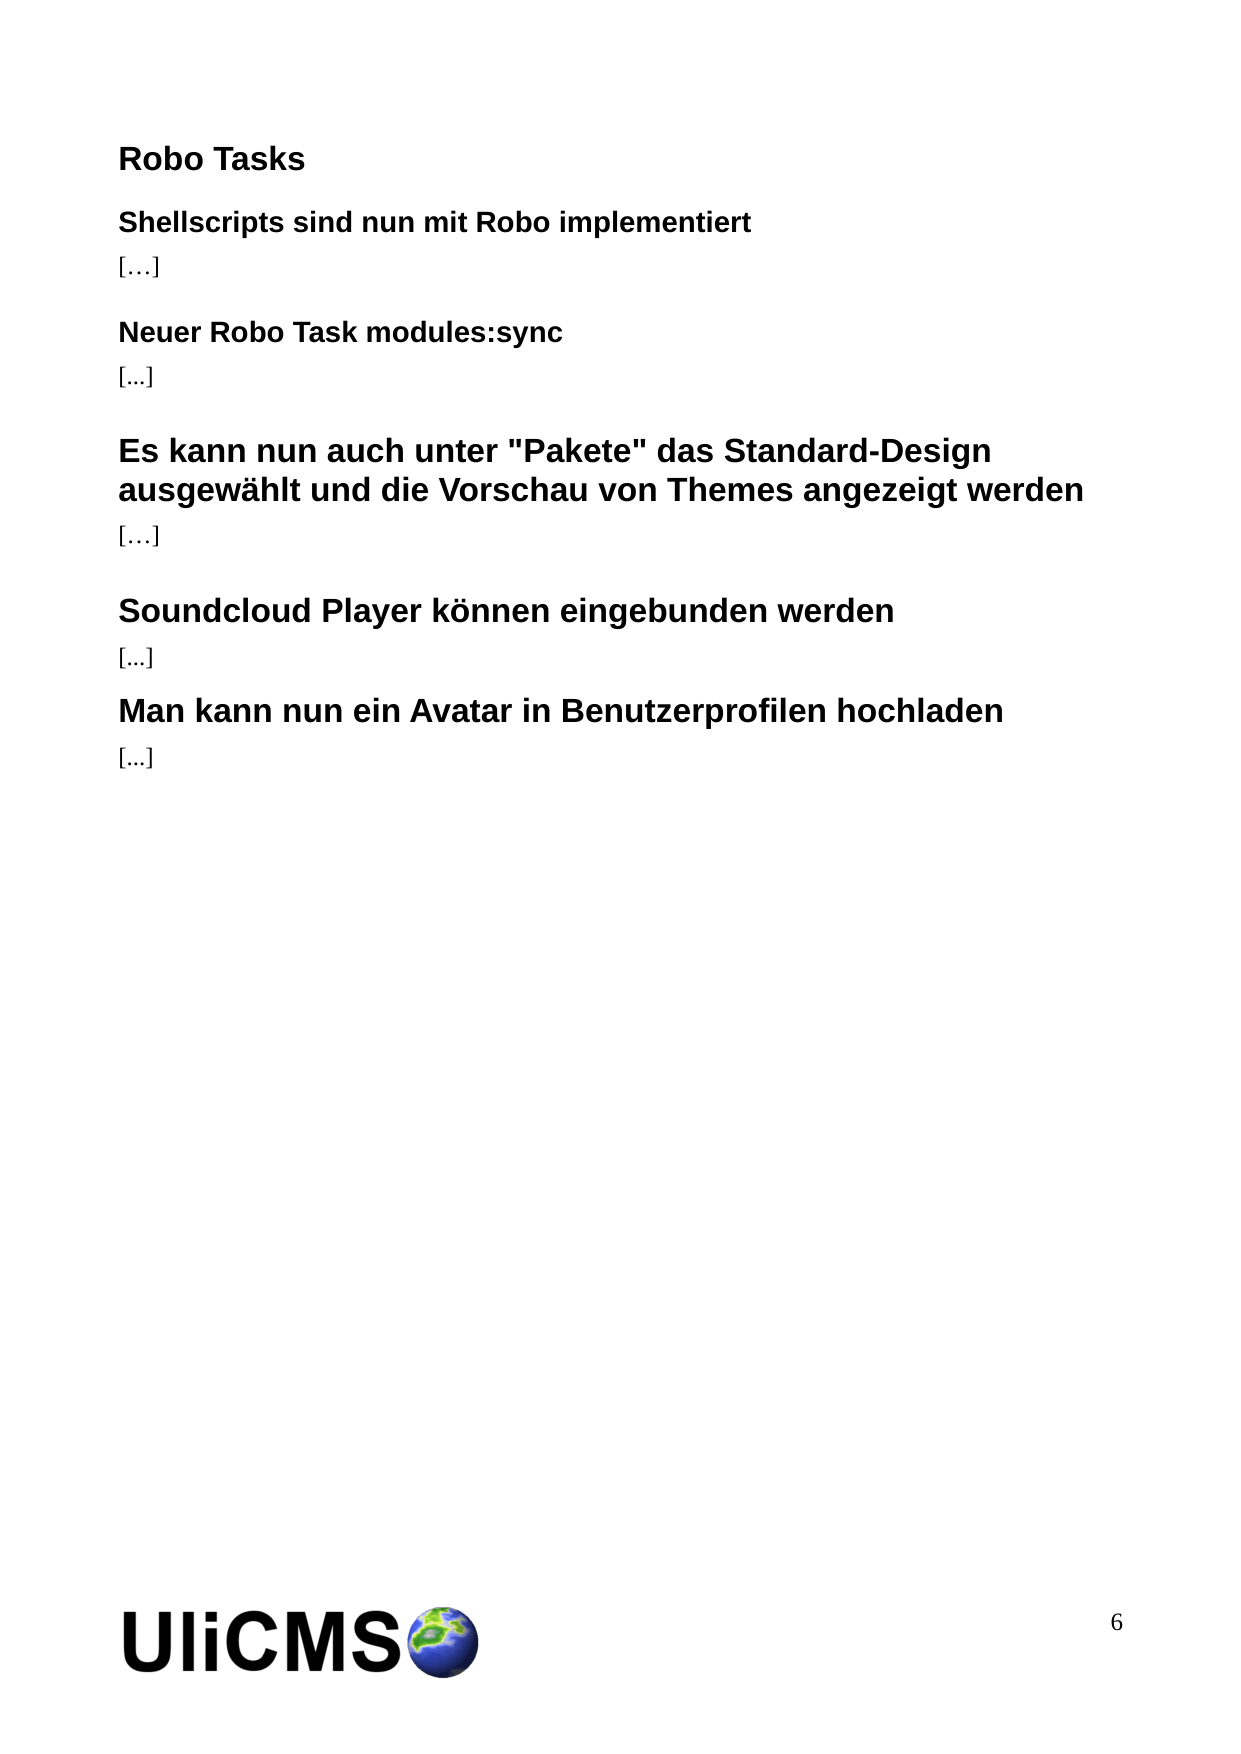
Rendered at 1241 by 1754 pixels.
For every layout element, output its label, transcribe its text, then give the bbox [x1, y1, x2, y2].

text [...] [118, 642, 1123, 670]
subtitle Robo Tasks [118, 139, 1123, 178]
text [...] [118, 361, 1123, 389]
picture [118, 1607, 479, 1681]
subtitle Shellscripts sind nun mit Robo implementiert [118, 205, 1123, 238]
subtitle Neuer Robo Task modules:sync [118, 314, 1123, 348]
text [...] [118, 742, 1123, 771]
subtitle Es kann nun auch unter "Pakete" das Standard-Design ausgewählt und die Vorschau von Themes angezeigt werden [118, 431, 1123, 508]
text […] [118, 251, 1123, 280]
subtitle Man kann nun ein Avatar in Benutzerprofilen hochladen [118, 691, 1123, 730]
text […] [118, 521, 1123, 549]
subtitle Soundcloud Player können eingebunden werden [118, 590, 1123, 629]
